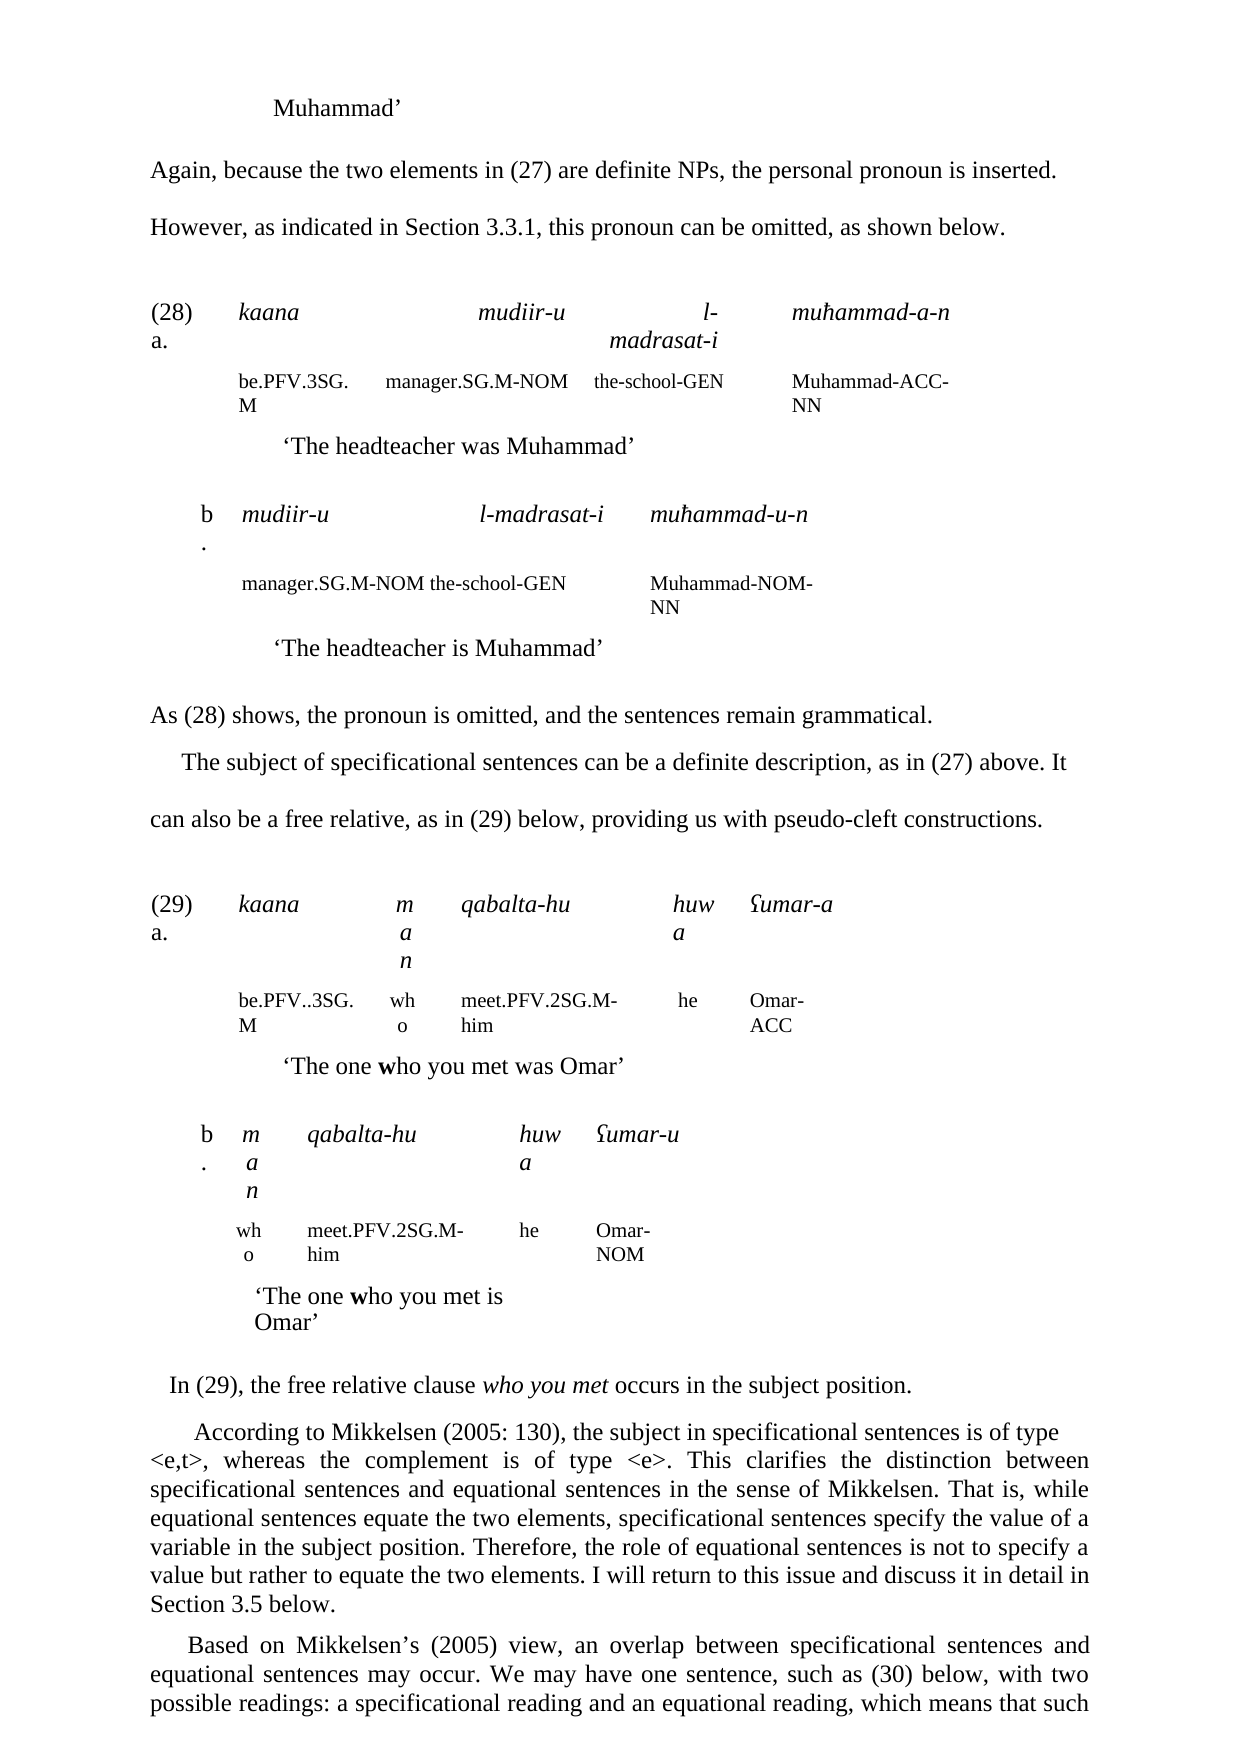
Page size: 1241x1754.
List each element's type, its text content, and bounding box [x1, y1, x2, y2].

table_header muħammad-a-n [757, 299, 988, 354]
table_cell [119, 354, 216, 417]
table_cell [169, 1204, 219, 1266]
table_cell [616, 619, 853, 664]
table_header (28) a. [119, 299, 216, 354]
table_cell ‘The headteacher was Muhammad’ [216, 417, 757, 462]
table_cell Muhammad-ACC-NN [757, 354, 988, 417]
table_cell [573, 1266, 708, 1336]
text The subject of specificational sentences can be a definite description, as in (27) above. It can also be a free relative, as in (29) below, providing us with pseudo-cleft constructions. [150, 747, 1090, 833]
table_cell meet.PFV.2SG.M-him [285, 1204, 496, 1266]
table_cell ‘The one who you met was Omar’ [216, 1037, 650, 1082]
table_header man [219, 1121, 285, 1204]
text Based on Mikkelsen’s (2005) view, an overlap between specificational sentences and equational sentences may occur. We may have one sentence, such as (30) below, with two possible readings: a specificational reading and an equational reading, which means that such [150, 1630, 1091, 1717]
text Again, because the two elements in (27) are definite NPs, the personal pronoun is inserted. However, as indicated in Section 3.3.1, this pronoun can be omitted, as shown below. [150, 155, 1123, 241]
table_header man [373, 891, 438, 974]
table_cell he [496, 1204, 573, 1266]
table_cell [604, 78, 681, 121]
table_cell [169, 619, 219, 664]
table_cell [119, 417, 216, 462]
table_cell who [373, 974, 438, 1037]
table_cell [681, 78, 906, 121]
table_header kaana [216, 891, 373, 974]
table_header muħammad-u-n [616, 501, 853, 556]
table_header qabalta-hu [439, 891, 650, 974]
table_cell be.PFV..3SG.M [216, 974, 373, 1037]
table_header qabalta-hu [285, 1121, 496, 1204]
table_cell [169, 556, 219, 619]
table_header huwa [496, 1121, 573, 1204]
table_cell [169, 78, 219, 121]
table_header b. [169, 1121, 219, 1204]
table_header ʕumar-u [573, 1121, 708, 1204]
table_header mudiir-u l-madrasat-i [368, 299, 757, 354]
table_header (29) a. [119, 891, 216, 974]
text In (29), the free relative clause who you met occurs in the subject position. [169, 1370, 1123, 1398]
table_header mudiir-u l-madrasat-i [219, 501, 616, 556]
table_cell manager.SG.M-NOM the-school-GEN [219, 556, 616, 619]
table_cell Muhammad’ [219, 78, 604, 121]
text <e,t>, whereas the complement is of type <e>. This clarifies the distinction between specificational sentences and equational sentences in the sense of Mikkelsen. That is, while equational sentences equate the two elements, specificational sentences specify the value of a variable in the subject position. Therefore, the role of equational sentences is not to specify a value but rather to equate the two elements. I will return to this issue and discuss it in detail in Section 3.5 below. [150, 1445, 1090, 1618]
table_cell ‘The one who you met is Omar’ [219, 1266, 573, 1336]
table_cell manager.SG.M-NOM the-school-GEN [368, 354, 757, 417]
table_header b. [169, 501, 219, 556]
table_cell [757, 417, 988, 462]
table_cell [119, 974, 216, 1037]
table_cell [119, 1037, 216, 1082]
table_cell [650, 1037, 727, 1082]
table_cell [727, 1037, 856, 1082]
table_header ʕumar-a [727, 891, 856, 974]
table_cell be.PFV.3SG.M [216, 354, 367, 417]
table_cell ‘The headteacher is Muhammad’ [219, 619, 616, 664]
table_cell Omar-NOM [573, 1204, 708, 1266]
table_cell Muhammad-NOM-NN [616, 556, 853, 619]
table_cell who [219, 1204, 285, 1266]
table_cell he [650, 974, 727, 1037]
table_cell [169, 1266, 219, 1336]
table_cell Omar-ACC [727, 974, 856, 1037]
table_header huwa [650, 891, 727, 974]
table_cell meet.PFV.2SG.M-him [439, 974, 650, 1037]
text According to Mikkelsen (2005: 130), the subject in specificational sentences is of type [194, 1417, 1123, 1445]
text As (28) shows, the pronoun is omitted, and the sentences remain grammatical. [150, 700, 1123, 728]
table_header kaana [216, 299, 367, 354]
